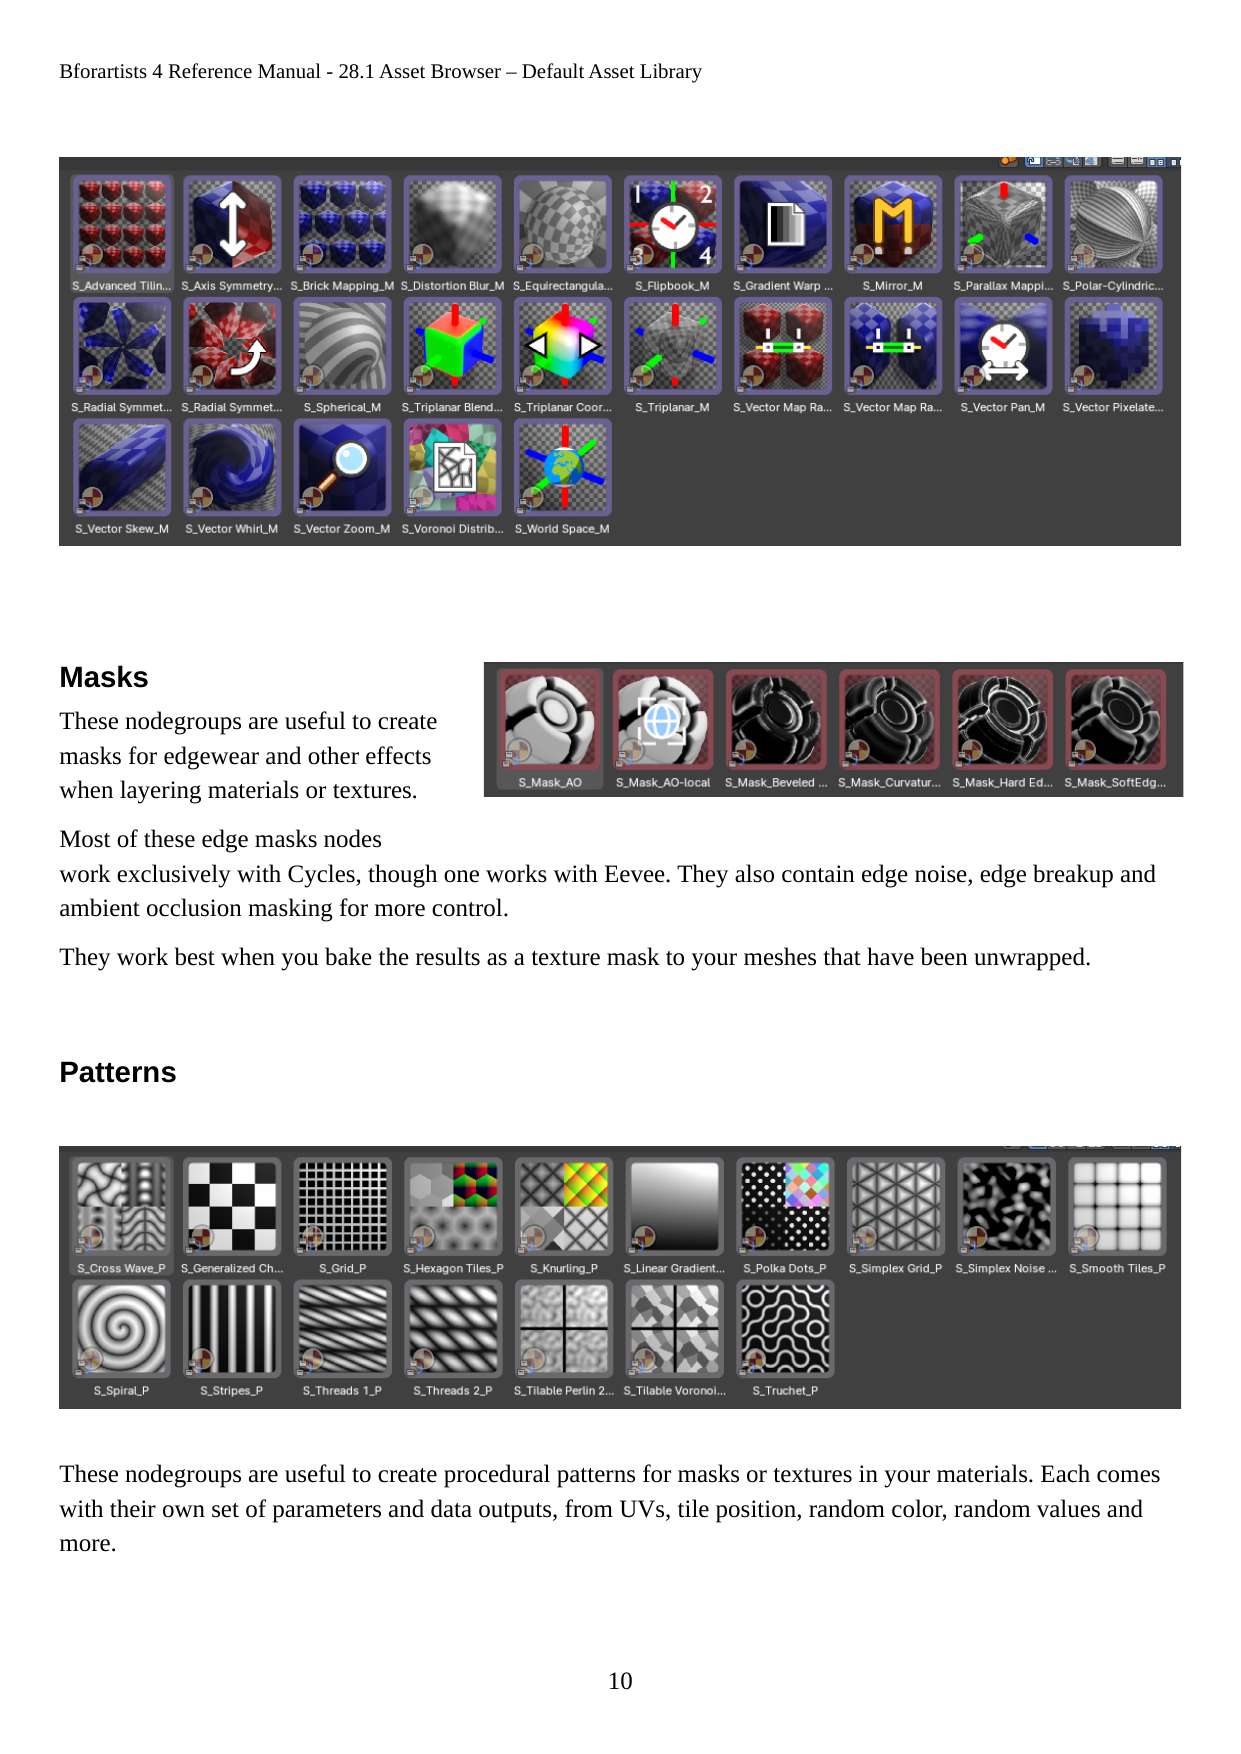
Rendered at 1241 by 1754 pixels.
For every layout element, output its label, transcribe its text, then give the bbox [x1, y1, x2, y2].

picture [59, 157, 1182, 546]
subtitle Masks [59, 660, 1181, 694]
picture [59, 1146, 1182, 1409]
picture [483, 662, 1184, 797]
text These nodegroups are useful to create masks for edgewear and other effects when layering materials or textures. [59, 706, 1181, 804]
subtitle Patterns [59, 1055, 1181, 1089]
text These nodegroups are useful to create procedural patterns for masks or textures in your materials. Each comes with their own set of parameters and data outputs, from UVs, tile position, random color, random values and more. [59, 1409, 1181, 1557]
text Most of these edge masks nodes work exclusively with Cycles, though one works with Eevee. They also contain edge noise, edge breakup and ambient occlusion masking for more control. [59, 824, 1181, 922]
text They work best when you bake the results as a texture mask to your meshes that have been unwrapped. [59, 942, 1181, 971]
text [59, 1101, 1181, 1146]
